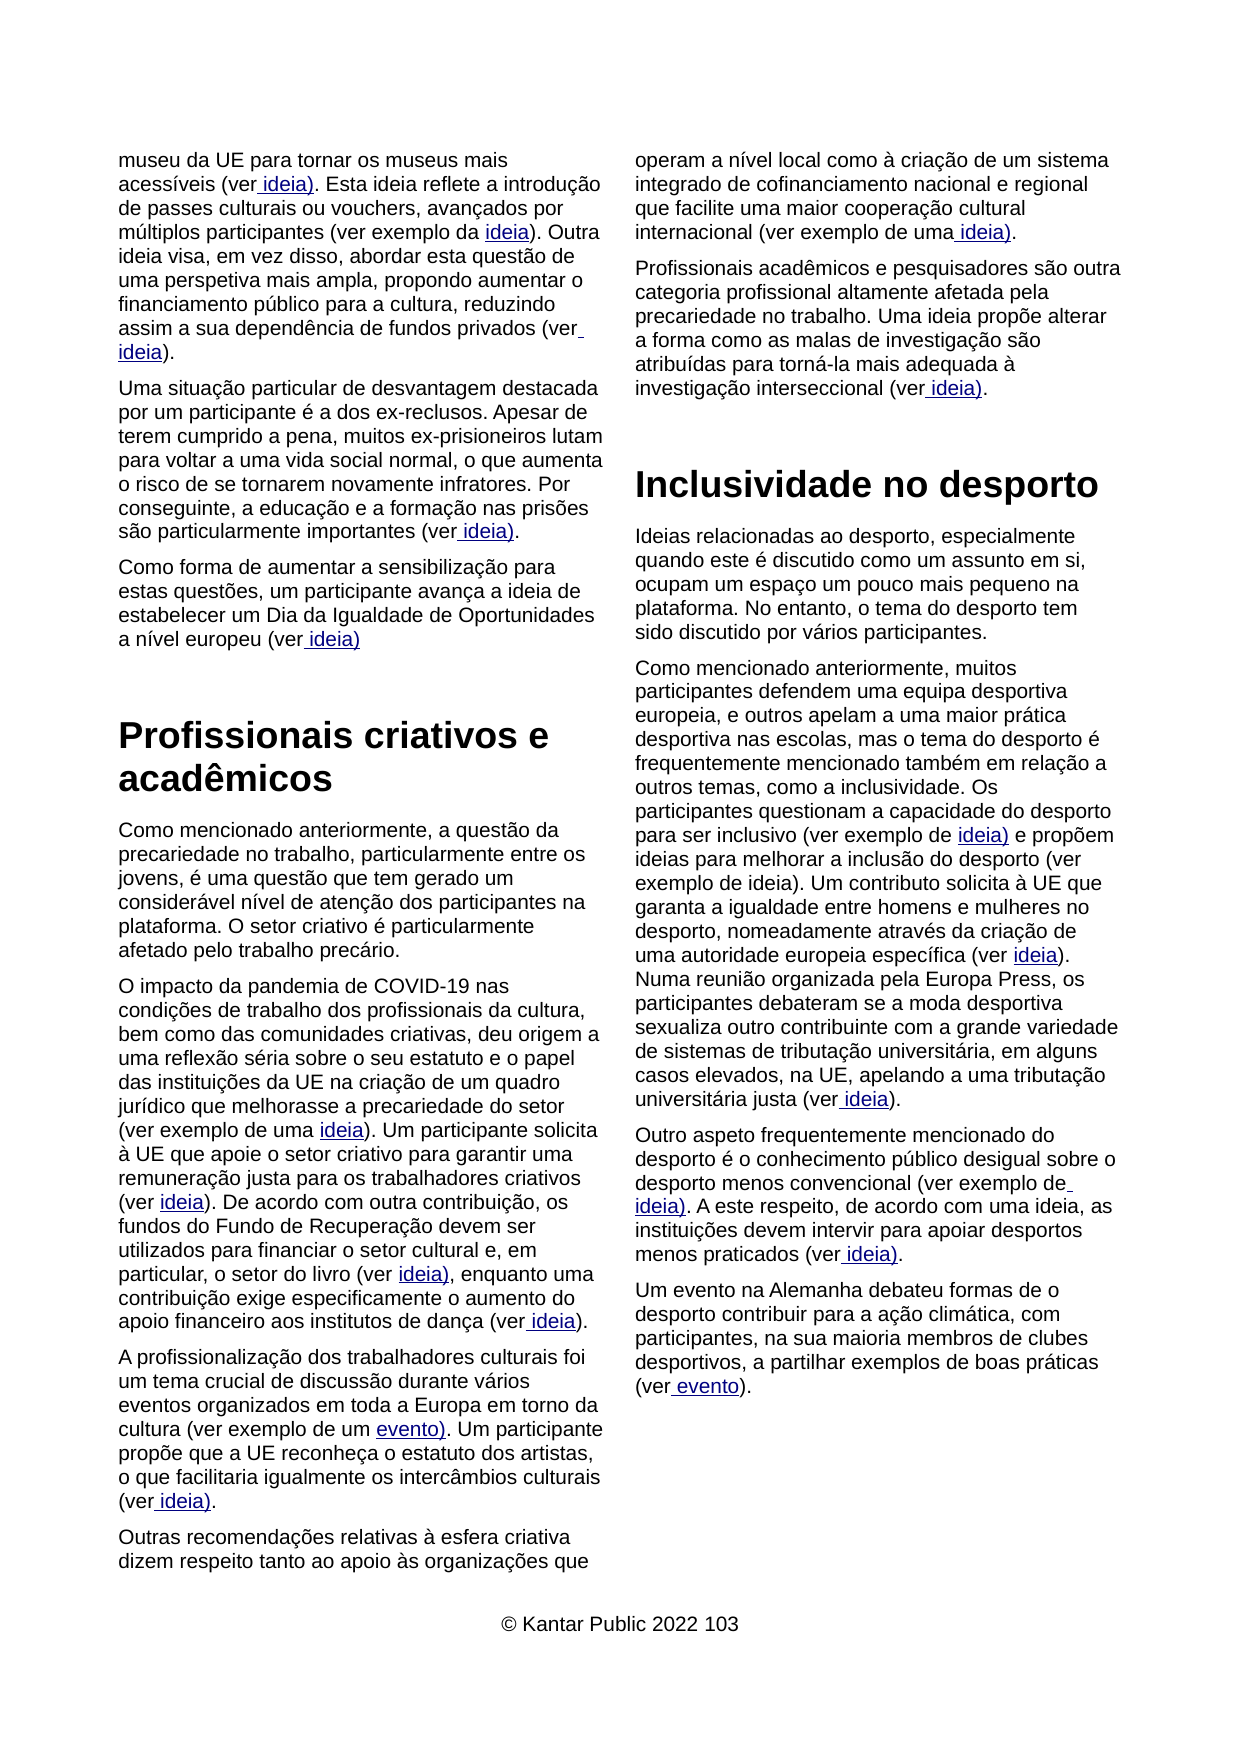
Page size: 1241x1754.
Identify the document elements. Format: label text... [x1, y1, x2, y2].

text O impacto da pandemia de COVID-19 nas condições de trabalho dos profissionais da cultura, bem como das comunidades criativas, deu origem a uma reflexão séria sobre o seu estatuto e o papel das instituições da UE na criação de um quadro jurídico que melhorasse a precariedade do setor (ver exemplo de uma ideia). Um participante solicita à UE que apoie o setor criativo para garantir uma remuneração justa para os trabalhadores criativos (ver ideia). De acordo com outra contribuição, os fundos do Fundo de Recuperação devem ser utilizados para financiar o setor cultural e, em particular, o setor do livro (ver ideia), enquanto uma contribuição exige especificamente o aumento do apoio financeiro aos institutos de dança (ver ideia). [118, 974, 605, 1333]
text Como mencionado anteriormente, muitos participantes defendem uma equipa desportiva europeia, e outros apelam a uma maior prática desportiva nas escolas, mas o tema do desporto é frequentemente mencionado também em relação a outros temas, como a inclusividade. Os participantes questionam a capacidade do desporto para ser inclusivo (ver exemplo de ideia) e propõem ideias para melhorar a inclusão do desporto (ver exemplo de ideia). Um contributo solicita à UE que garanta a igualdade entre homens e mulheres no desporto, nomeadamente através da criação de uma autoridade europeia específica (ver ideia). Numa reunião organizada pela Europa Press, os participantes debateram se a moda desportiva sexualiza outro contribuinte com a grande variedade de sistemas de tributação universitária, em alguns casos elevados, na UE, apelando a uma tributação universitária justa (ver ideia). [635, 655, 1122, 1111]
text Uma situação particular de desvantagem destacada por um participante é a dos ex-reclusos. Apesar de terem cumprido a pena, muitos ex-prisioneiros lutam para voltar a uma vida social normal, o que aumenta o risco de se tornarem novamente infratores. Por conseguinte, a educação e a formação nas prisões são particularmente importantes (ver ideia). [118, 376, 605, 543]
subtitle Profissionais criativos e acadêmicos [118, 713, 605, 800]
text museu da UE para tornar os museus mais acessíveis (ver ideia). Esta ideia reflete a introdução de passes culturais ou vouchers, avançados por múltiplos participantes (ver exemplo da ideia). Outra ideia visa, em vez disso, abordar esta questão de uma perspetiva mais ampla, propondo aumentar o financiamento público para a cultura, reduzindo assim a sua dependência de fundos privados (ver ideia). [118, 148, 605, 364]
text Ideias relacionadas ao desporto, especialmente quando este é discutido como um assunto em si, ocupam um espaço um pouco mais pequeno na plataforma. No entanto, o tema do desporto tem sido discutido por vários participantes. [635, 524, 1122, 643]
text Como forma de aumentar a sensibilização para estas questões, um participante avança a ideia de estabelecer um Dia da Igualdade de Oportunidades a nível europeu (ver ideia) [118, 555, 605, 651]
text Como mencionado anteriormente, a questão da precariedade no trabalho, particularmente entre os jovens, é uma questão que tem gerado um considerável nível de atenção dos participantes na plataforma. O setor criativo é particularmente afetado pelo trabalho precário. [118, 818, 605, 962]
text A profissionalização dos trabalhadores culturais foi um tema crucial de discussão durante vários eventos organizados em toda a Europa em torno da cultura (ver exemplo de um evento). Um participante propõe que a UE reconheça o estatuto dos artistas, o que facilitaria igualmente os intercâmbios culturais (ver ideia). [118, 1345, 605, 1513]
text Outro aspeto frequentemente mencionado do desporto é o conhecimento público desigual sobre o desporto menos convencional (ver exemplo de ideia). A este respeito, de acordo com uma ideia, as instituições devem intervir para apoiar desportos menos praticados (ver ideia). [635, 1122, 1122, 1266]
text operam a nível local como à criação de um sistema integrado de cofinanciamento nacional e regional que facilite uma maior cooperação cultural internacional (ver exemplo de uma ideia). [635, 148, 1122, 244]
text Um evento na Alemanha debateu formas de o desporto contribuir para a ação climática, com participantes, na sua maioria membros de clubes desportivos, a partilhar exemplos de boas práticas (ver evento). [635, 1278, 1122, 1398]
text Profissionais acadêmicos e pesquisadores são outra categoria profissional altamente afetada pela precariedade no trabalho. Uma ideia propõe alterar a forma como as malas de investigação são atribuídas para torná-la mais adequada à investigação interseccional (ver ideia). [635, 256, 1122, 399]
text Outras recomendações relativas à esfera criativa dizem respeito tanto ao apoio às organizações que [118, 1525, 605, 1573]
subtitle Inclusividade no desporto [635, 462, 1122, 505]
